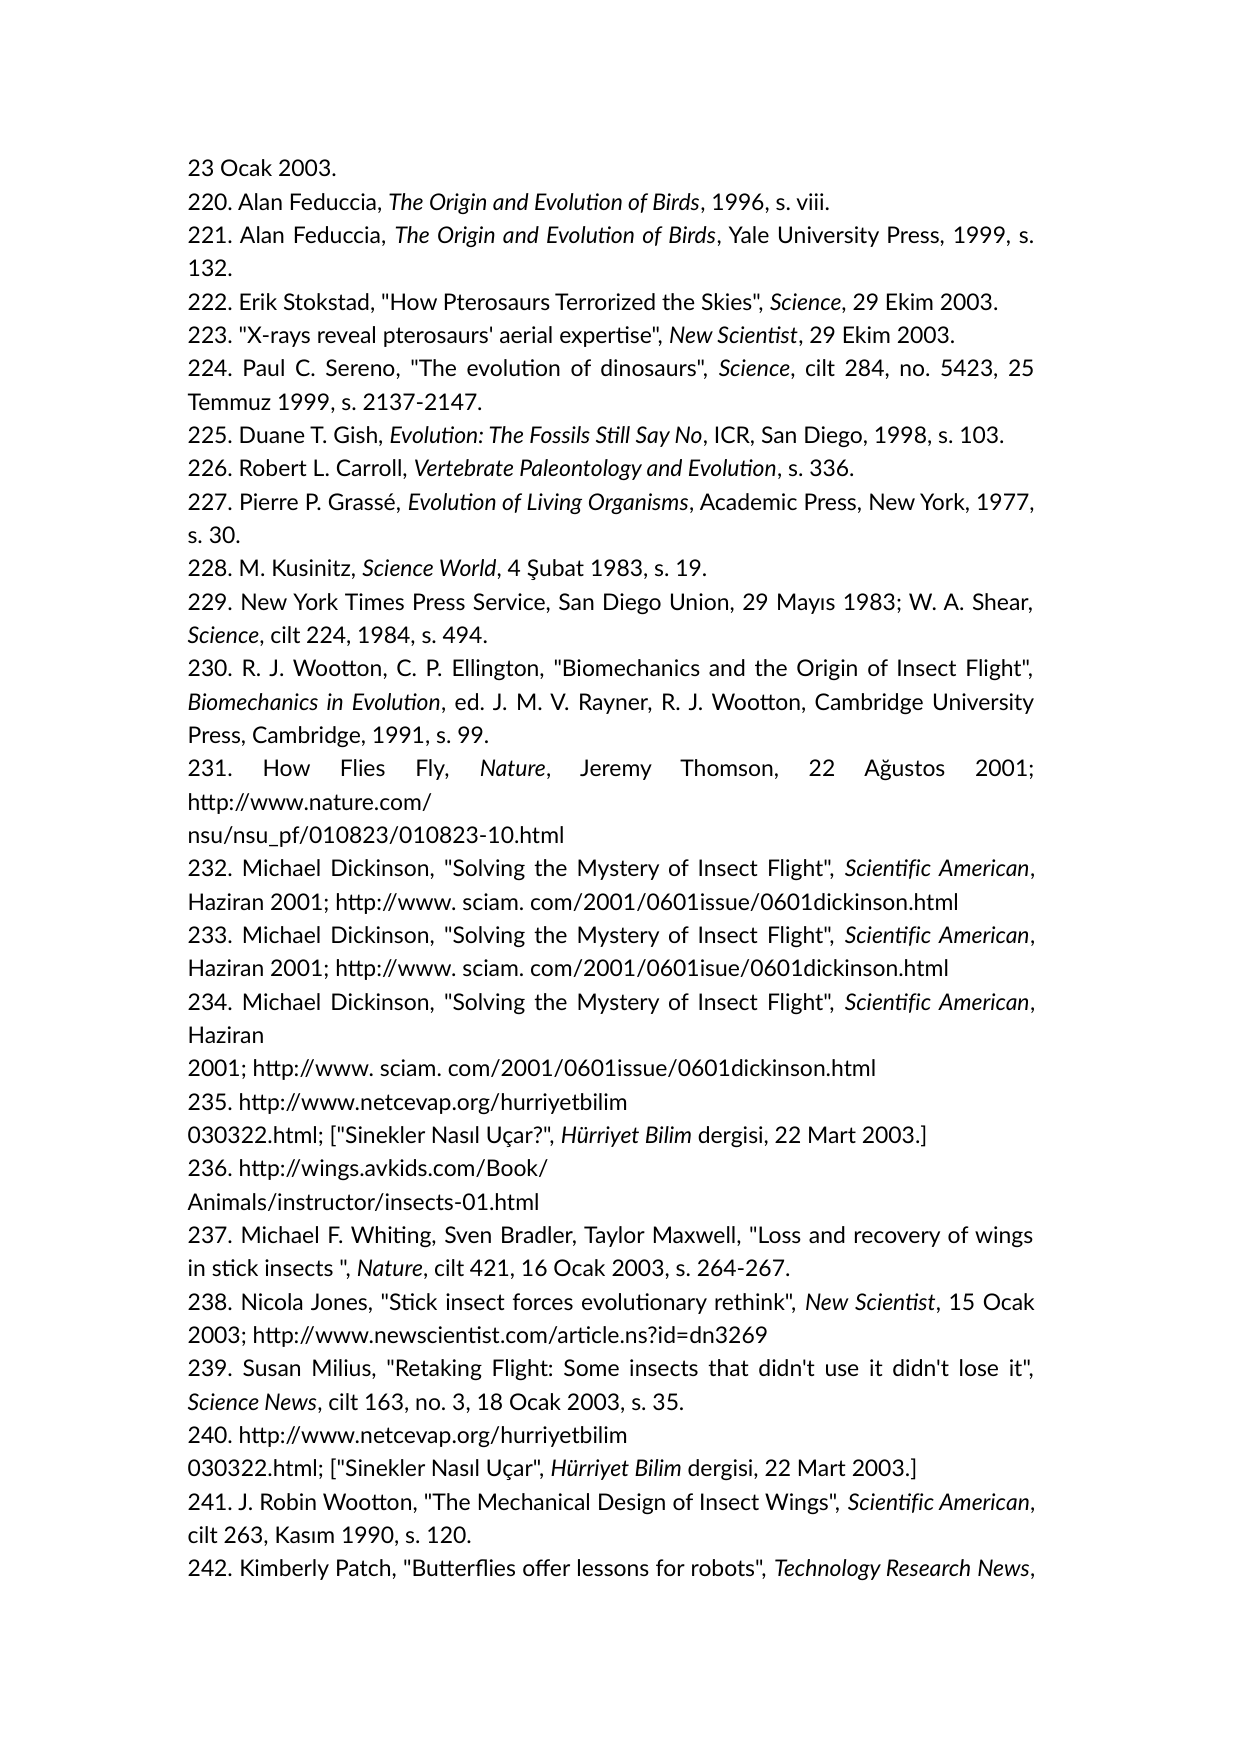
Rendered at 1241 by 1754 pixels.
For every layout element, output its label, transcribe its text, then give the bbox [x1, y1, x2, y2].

text 030322.html; ["Sinekler Nasıl Uçar", Hürriyet Bilim dergisi, 22 Mart 2003.] [187, 1450, 1035, 1483]
text 220. Alan Feduccia, The Origin and Evolution of Birds, 1996, s. viii. [187, 183, 1035, 217]
text 236. http://wings.avkids.com/Book/ [187, 1150, 1035, 1183]
text 221. Alan Feduccia, The Origin and Evolution of Birds, Yale University Press, 1999, s. 132. [187, 217, 1035, 283]
text 233. Michael Dickinson, "Solving the Mystery of Insect Flight", Scientific American, Haziran 2001; http://www. sciam. com/2001/0601isue/0601dickinson.html [187, 917, 1035, 983]
text 238. Nicola Jones, "Stick insect forces evolutionary rethink", New Scientist, 15 Ocak 2003; http://www.newscientist.com/article.ns?id=dn3269 [187, 1283, 1035, 1350]
text 231. How Flies Fly, Nature, Jeremy Thomson, 22 Ağustos 2001; http://www.nature.com/ [187, 750, 1035, 817]
text 030322.html; ["Sinekler Nasıl Uçar?", Hürriyet Bilim dergisi, 22 Mart 2003.] [187, 1117, 1035, 1150]
text 234. Michael Dickinson, "Solving the Mystery of Insect Flight", Scientific American, Haziran [187, 983, 1035, 1050]
text 228. M. Kusinitz, Science World, 4 Şubat 1983, s. 19. [187, 550, 1035, 583]
text 229. New York Times Press Service, San Diego Union, 29 Mayıs 1983; W. A. Shear, Science, cilt 224, 1984, s. 494. [187, 583, 1035, 650]
text 226. Robert L. Carroll, Vertebrate Paleontology and Evolution, s. 336. [187, 450, 1035, 483]
text 237. Michael F. Whiting, Sven Bradler, Taylor Maxwell, "Loss and recovery of wings in stick insects ", Nature, cilt 421, 16 Ocak 2003, s. 264-267. [187, 1217, 1035, 1283]
text 224. Paul C. Sereno, "The evolution of dinosaurs", Science, cilt 284, no. 5423, 25 Temmuz 1999, s. 2137-2147. [187, 350, 1035, 417]
text Animals/instructor/insects-01.html [187, 1183, 1035, 1217]
text 239. Susan Milius, "Retaking Flight: Some insects that didn't use it didn't lose it", Science News, cilt 163, no. 3, 18 Ocak 2003, s. 35. [187, 1350, 1035, 1417]
text 227. Pierre P. Grassé, Evolution of Living Organisms, Academic Press, New York, 1977, s. 30. [187, 483, 1035, 550]
text nsu/nsu_pf/010823/010823-10.html [187, 817, 1035, 850]
text 230. R. J. Wootton, C. P. Ellington, "Biomechanics and the Origin of Insect Flight", Biomechanics in Evolution, ed. J. M. V. Rayner, R. J. Wootton, Cambridge University Press, Cambridge, 1991, s. 99. [187, 650, 1035, 750]
text 23 Ocak 2003. [187, 150, 1035, 183]
text 232. Michael Dickinson, "Solving the Mystery of Insect Flight", Scientific American, Haziran 2001; http://www. sciam. com/2001/0601issue/0601dickinson.html [187, 850, 1035, 917]
text 235. http://www.netcevap.org/hurriyetbilim [187, 1083, 1035, 1117]
text 222. Erik Stokstad, "How Pterosaurs Terrorized the Skies", Science, 29 Ekim 2003. [187, 283, 1035, 317]
text 242. Kimberly Patch, "Butterflies offer lessons for robots", Technology Research News, [187, 1550, 1035, 1583]
text 225. Duane T. Gish, Evolution: The Fossils Still Say No, ICR, San Diego, 1998, s. 103. [187, 417, 1035, 450]
text 240. http://www.netcevap.org/hurriyetbilim [187, 1417, 1035, 1450]
text 2001; http://www. sciam. com/2001/0601issue/0601dickinson.html [187, 1050, 1035, 1083]
text 223. "X-rays reveal pterosaurs' aerial expertise", New Scientist, 29 Ekim 2003. [187, 317, 1035, 350]
text 241. J. Robin Wootton, "The Mechanical Design of Insect Wings", Scientific American, cilt 263, Kasım 1990, s. 120. [187, 1483, 1035, 1550]
